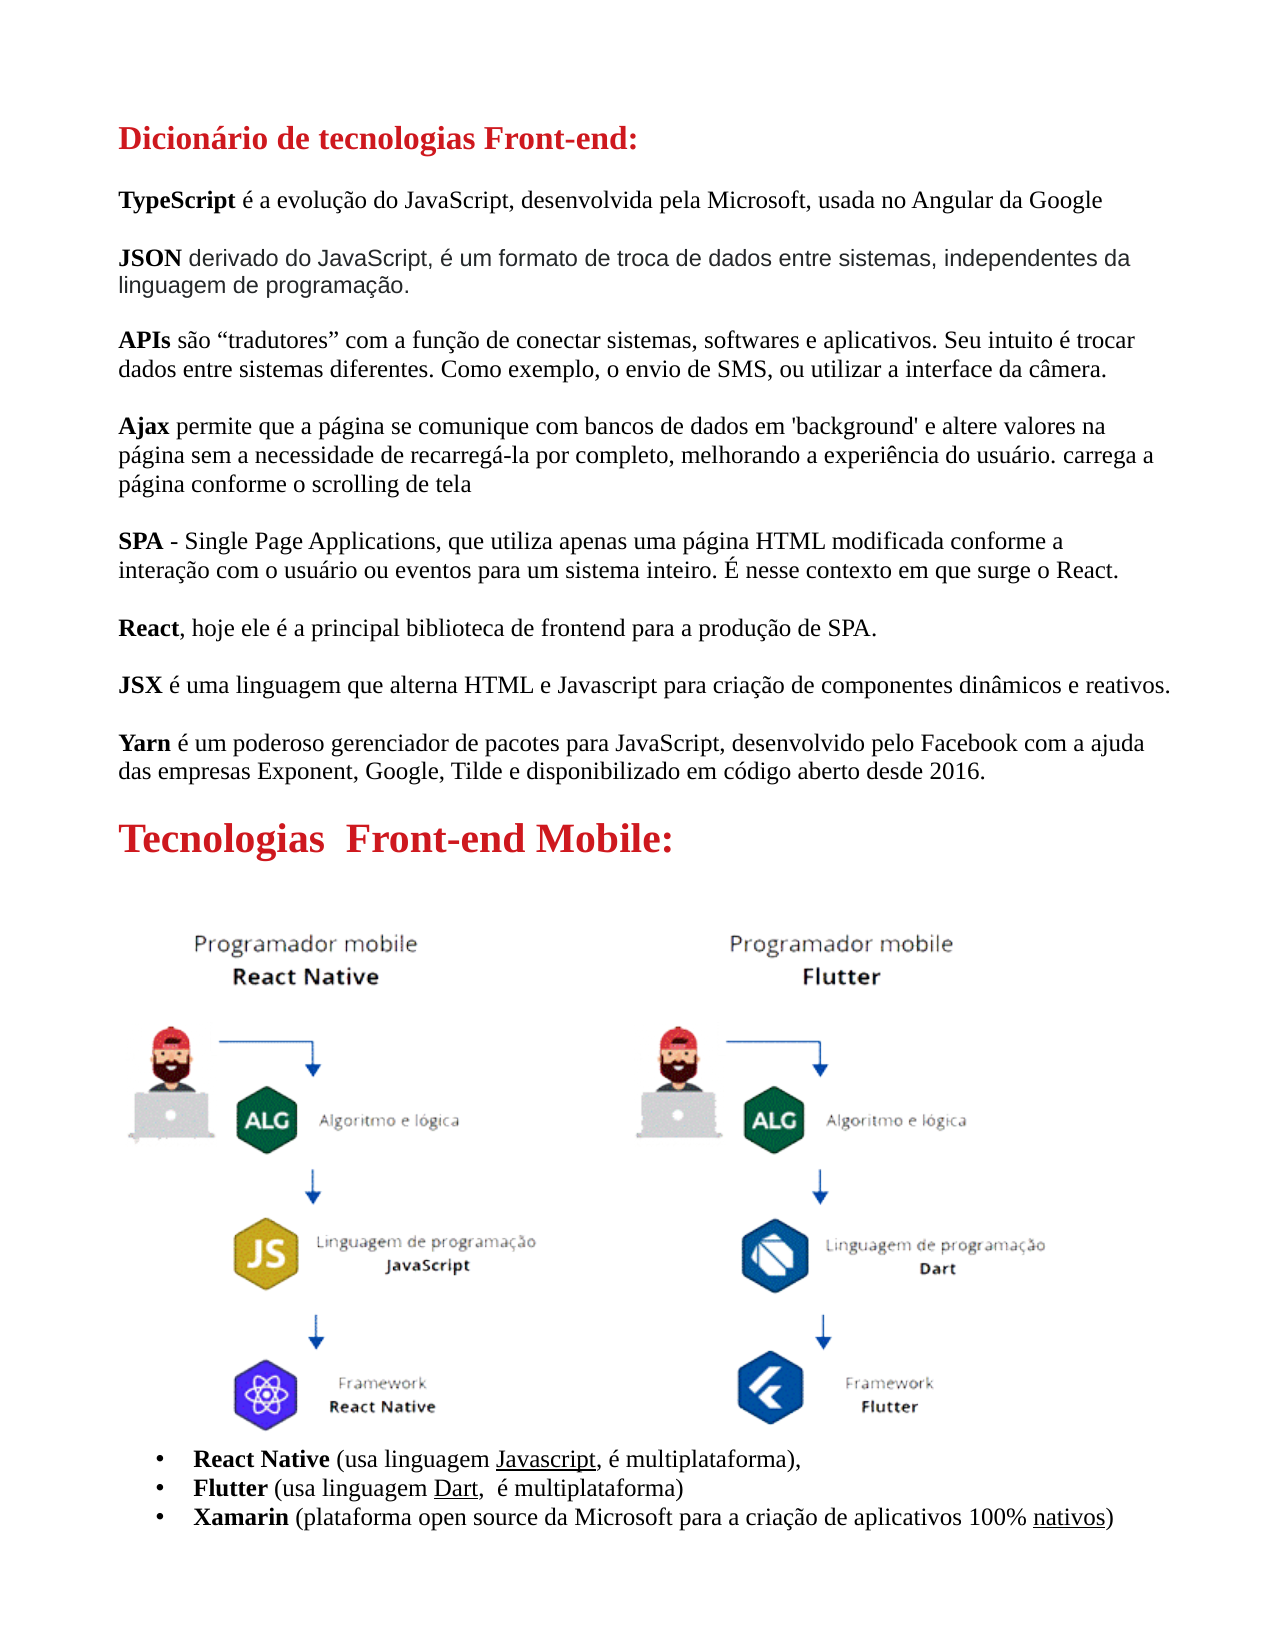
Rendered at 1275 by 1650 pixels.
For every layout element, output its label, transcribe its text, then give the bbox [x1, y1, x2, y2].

list React Native (usa linguagem Javascript, é multiplataforma), [156, 1445, 1157, 1473]
text JSON derivado do JavaScript, é um formato de troca de dados entre sistemas, independentes da linguagem de programação. [118, 243, 1157, 298]
text Tecnologias Front-end Mobile: [118, 814, 1157, 910]
text SPA - Single Page Applications, que utiliza apenas uma página HTML modificada conforme a interação com o usuário ou eventos para um sistema inteiro. É nesse contexto em que surge o React. [118, 526, 1157, 584]
text APIs são “tradutores” com a função de conectar sistemas, softwares e aplicativos. Seu intuito é trocar dados entre sistemas diferentes. Como exemplo, o envio de SMS, ou utilizar a interface da câmera. [118, 325, 1157, 383]
picture [113, 917, 1053, 1445]
text TypeScript é a evolução do JavaScript, desenvolvida pela Microsoft, usada no Angular da Google [118, 185, 1157, 214]
list Xamarin (plataforma open source da Microsoft para a criação de aplicativos 100% nativos) [156, 1502, 1157, 1531]
text JSX é uma linguagem que alterna HTML e Javascript para criação de componentes dinâmicos e reativos. [118, 641, 1181, 699]
text Yarn é um poderoso gerenciador de pacotes para JavaScript, desenvolvido pelo Facebook com a ajuda das empresas Exponent, Google, Tilde e disponibilizado em código aberto desde 2016. [118, 728, 1157, 785]
text Ajax permite que a página se comunique com bancos de dados em 'background' e altere valores na página sem a necessidade de recarregá-la por completo, melhorando a experiência do usuário. carrega a página conforme o scrolling de tela [118, 411, 1157, 498]
list Flutter (usa linguagem Dart, é multiplataforma) [156, 1473, 1157, 1502]
text Dicionário de tecnologias Front-end: [118, 118, 1157, 156]
text React, hoje ele é a principal biblioteca de frontend para a produção de SPA. [118, 613, 1157, 641]
